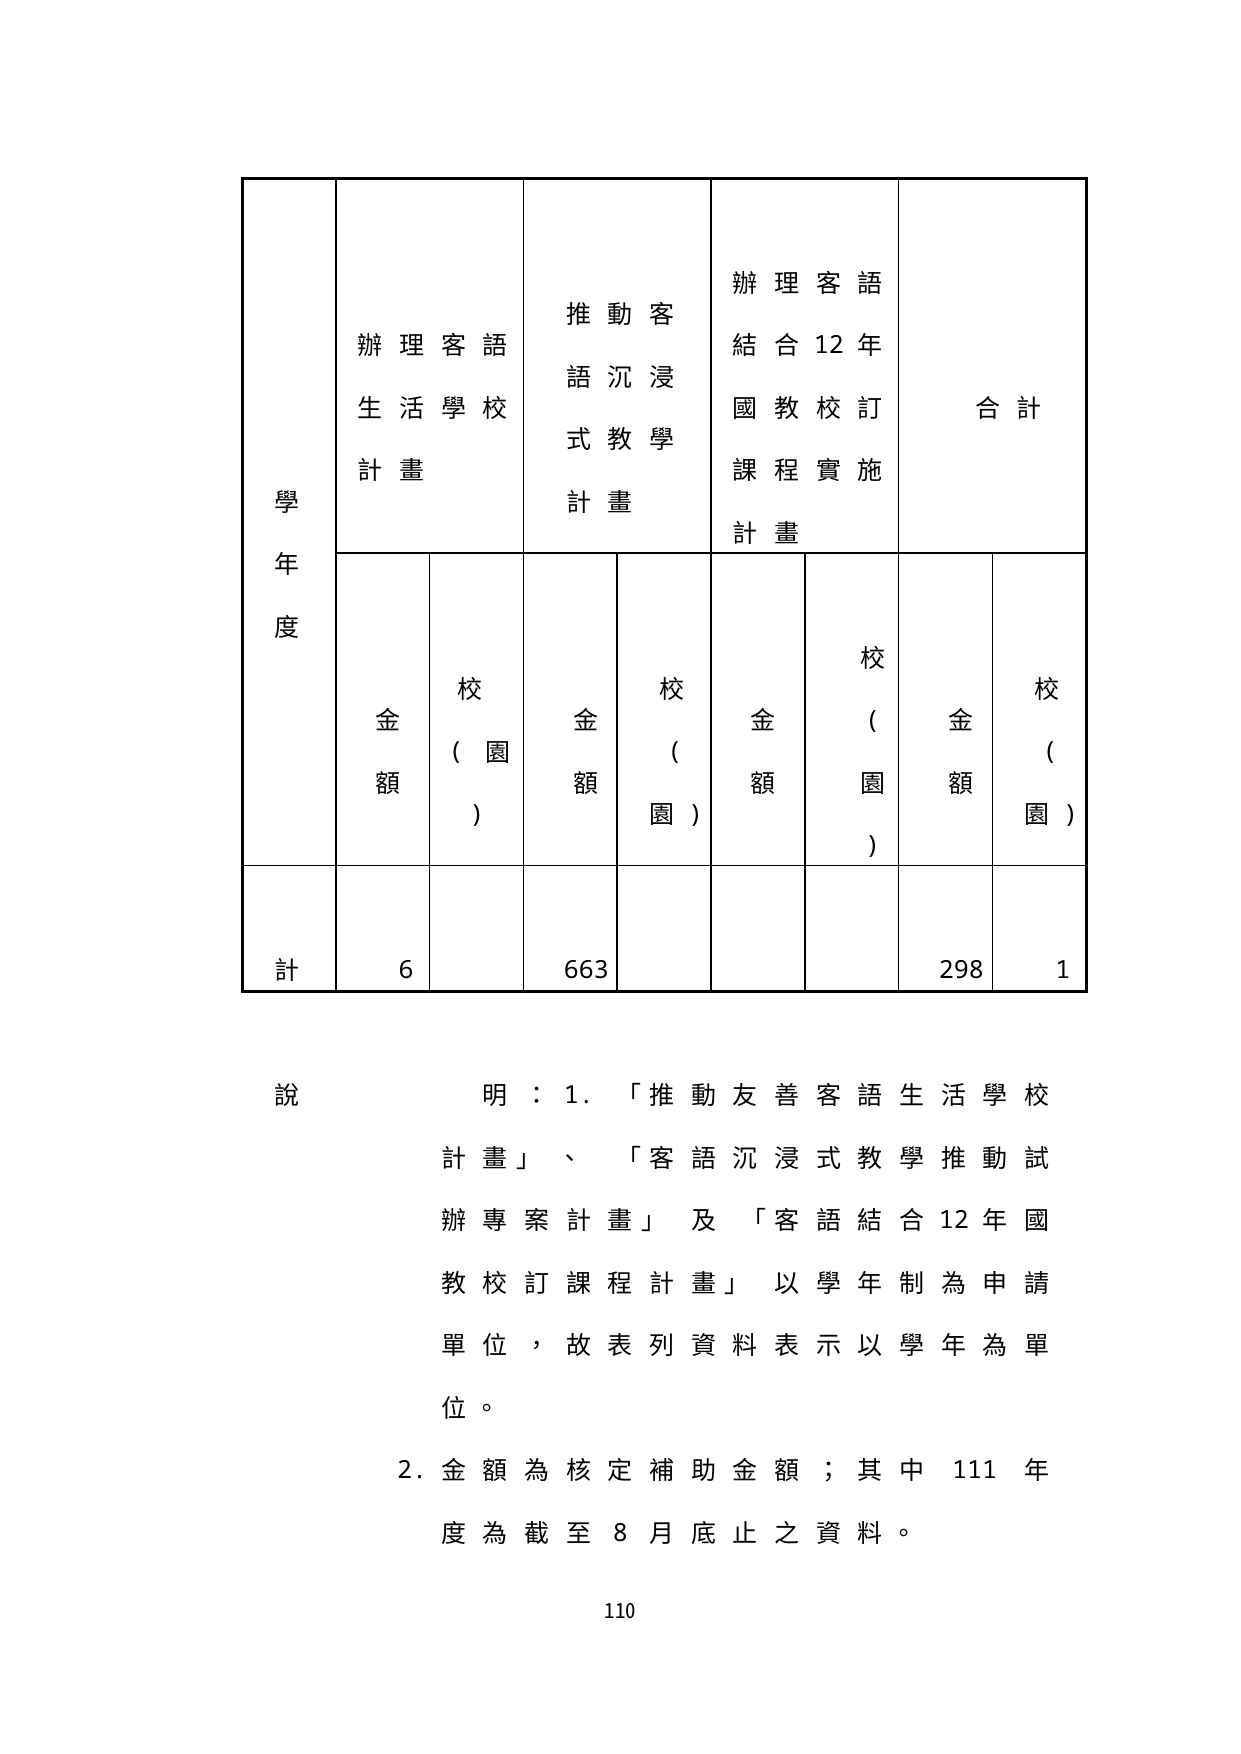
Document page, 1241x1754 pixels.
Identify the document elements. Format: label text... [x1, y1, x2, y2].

table_cell [430, 866, 523, 990]
table_header 推動客語沉浸式教學計畫 [524, 180, 710, 552]
table_cell 663 [524, 866, 616, 990]
table_cell 金額 [524, 554, 616, 865]
text 說 明：1.「推動友善客語生活學校計畫」、「客語沉浸式教學推動試辦專案計畫」及「客語結合12年國教校訂課程計畫」以學年制為申請單位，故表列資料表示以學年為單位。 [238, 1052, 1077, 1427]
table_cell 298 [899, 866, 992, 990]
table_cell 校(園) [618, 554, 710, 865]
table_cell 計 [244, 866, 335, 990]
table_cell [618, 866, 710, 990]
table_cell 金額 [899, 554, 992, 865]
table_cell [712, 866, 804, 990]
table_header 合計 [899, 180, 1085, 552]
table_cell 校(園) [993, 554, 1085, 865]
table_cell 校(園) [430, 554, 523, 865]
table_header 學年度 [244, 180, 335, 865]
table_cell 金額 [712, 554, 804, 865]
table_cell [806, 866, 898, 990]
text 2.金額為核定補助金額；其中111年度為截至8月底止之資料。 [361, 1427, 1076, 1552]
table_header 辦理客語生活學校計畫 [337, 180, 523, 552]
table_header 辦理客語結合12年國教校訂課程實施計畫 [712, 180, 898, 552]
table_cell 金額 [337, 554, 429, 865]
table_cell 6 [337, 866, 429, 990]
table_cell 1 [993, 866, 1085, 990]
table_cell 校(園) [806, 554, 898, 865]
